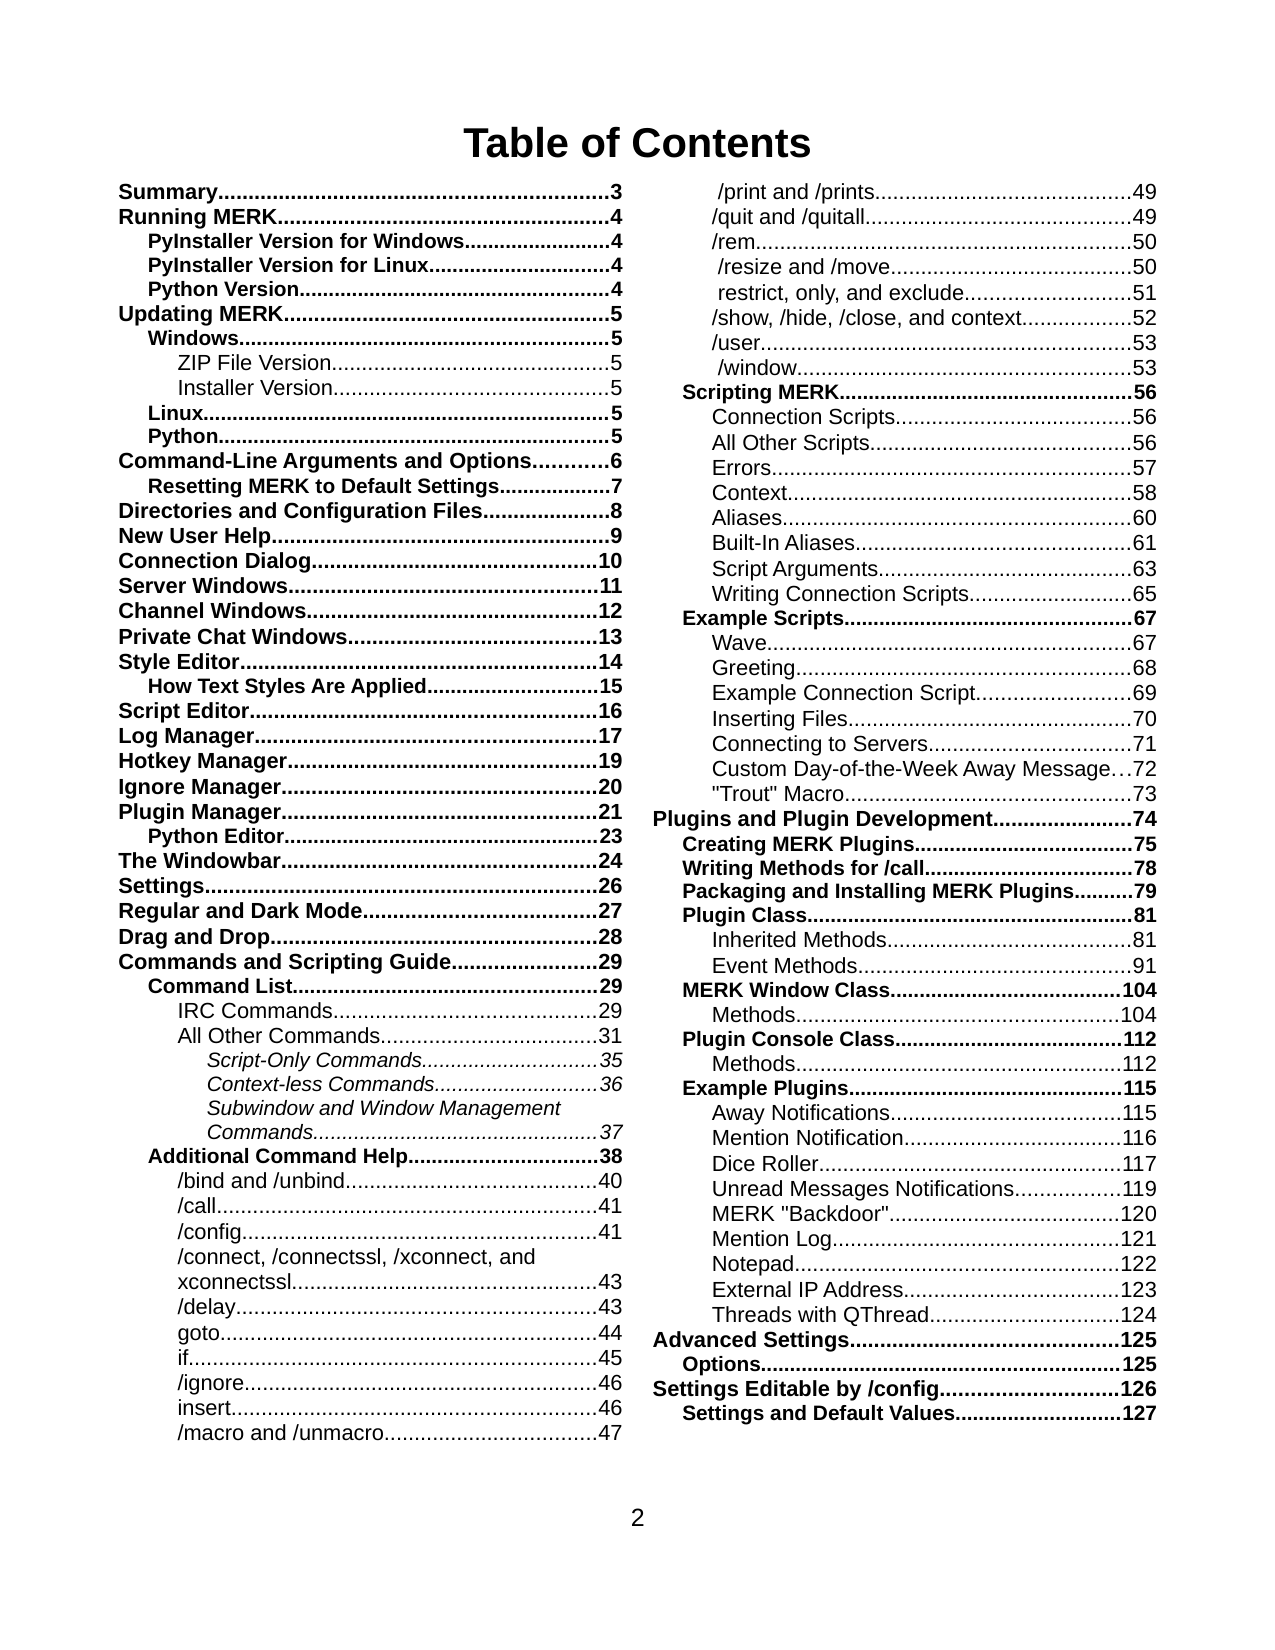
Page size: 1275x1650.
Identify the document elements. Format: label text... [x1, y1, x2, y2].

text Options 125 [682, 1352, 1157, 1376]
text Example Connection Script 69 [712, 680, 1157, 705]
text Custom Day-of-the-Week Away Message 72 [712, 756, 1157, 781]
text How Text Styles Are Applied 15 [148, 674, 622, 698]
text /quit and /quitall 49 [712, 204, 1157, 229]
text Context 58 [712, 480, 1157, 505]
text Advanced Settings 125 [652, 1327, 1157, 1352]
text /print and /prints 49 [712, 178, 1157, 204]
text Windows 5 [148, 326, 622, 350]
text Subwindow and Window Management Commands 37 [207, 1096, 622, 1144]
text Context-less Commands 36 [207, 1072, 622, 1096]
text Command-Line Arguments and Options 6 [118, 448, 622, 473]
text /call 41 [177, 1193, 622, 1218]
text /user 53 [712, 330, 1157, 355]
text Packaging and Installing MERK Plugins 79 [682, 879, 1157, 903]
text Mention Notification 116 [712, 1125, 1157, 1150]
text Python Version 4 [148, 277, 622, 301]
text Away Notifications 115 [712, 1100, 1157, 1125]
text Commands and Scripting Guide 29 [118, 949, 622, 974]
text Writing Connection Scripts 65 [712, 581, 1157, 606]
text Inserting Files 70 [712, 705, 1157, 731]
text Ignore Manager 20 [118, 773, 622, 799]
text Aliases 60 [712, 505, 1157, 530]
text Updating MERK 5 [118, 301, 622, 326]
text Log Manager 17 [118, 723, 622, 748]
text Methods 112 [712, 1051, 1157, 1076]
text /delay 43 [177, 1294, 622, 1319]
text Script-Only Commands 35 [207, 1048, 622, 1072]
text goto 44 [177, 1319, 622, 1344]
text Threads with QThread 124 [712, 1302, 1157, 1327]
text Connection Dialog 10 [118, 548, 622, 573]
text External IP Address 123 [712, 1276, 1157, 1302]
text Resetting MERK to Default Settings 7 [148, 473, 622, 497]
text Channel Windows 12 [118, 598, 622, 623]
text Private Chat Windows 13 [118, 623, 622, 649]
text PyInstaller Version for Linux 4 [148, 253, 622, 277]
text All Other Commands 31 [177, 1023, 622, 1048]
text Wave 67 [712, 630, 1157, 655]
text Plugin Manager 21 [118, 799, 622, 824]
text Plugins and Plugin Development 74 [652, 806, 1157, 831]
text /resize and /move 50 [712, 254, 1157, 279]
text /bind and /unbind 40 [177, 1168, 622, 1193]
text New User Help 9 [118, 523, 622, 548]
text Plugin Console Class 112 [682, 1027, 1157, 1051]
text /config 41 [177, 1218, 622, 1244]
text "Trout" Macro 73 [712, 781, 1157, 806]
text Connecting to Servers 71 [712, 731, 1157, 756]
text MERK Window Class 104 [682, 978, 1157, 1002]
text Methods 104 [712, 1002, 1157, 1027]
text /rem 50 [712, 229, 1157, 254]
text Summary 3 [118, 178, 622, 204]
text /macro and /unmacro 47 [177, 1420, 622, 1445]
text Writing Methods for /call 78 [682, 855, 1157, 879]
text Installer Version 5 [177, 375, 622, 400]
text Notepad 122 [712, 1251, 1157, 1276]
text Connection Scripts 56 [712, 404, 1157, 429]
text Built-In Aliases 61 [712, 530, 1157, 555]
text Command List 29 [148, 974, 622, 998]
text Errors 57 [712, 454, 1157, 480]
text Script Editor 16 [118, 698, 622, 723]
text IRC Commands 29 [177, 998, 622, 1023]
text /show, /hide, /close, and context 52 [712, 304, 1157, 330]
text restrict, only, and exclude 51 [712, 279, 1157, 304]
text ZIP File Version 5 [177, 350, 622, 375]
text Server Windows 11 [118, 573, 622, 598]
text MERK "Backdoor" 120 [712, 1201, 1157, 1226]
text Mention Log 121 [712, 1226, 1157, 1251]
text Settings Editable by /config 126 [652, 1376, 1157, 1401]
text Inherited Methods 81 [712, 927, 1157, 952]
text Unread Messages Notifications 119 [712, 1176, 1157, 1201]
text Directories and Configuration Files 8 [118, 497, 622, 523]
text insert 46 [177, 1395, 622, 1420]
text Example Plugins 115 [682, 1076, 1157, 1100]
text Python 5 [148, 424, 622, 448]
text Python Editor 23 [148, 824, 622, 848]
text Plugin Class 81 [682, 903, 1157, 927]
text if 45 [177, 1344, 622, 1370]
text Event Methods 91 [712, 952, 1157, 978]
text Dice Roller 117 [712, 1150, 1157, 1176]
text Drag and Drop 28 [118, 923, 622, 949]
text Regular and Dark Mode 27 [118, 898, 622, 923]
text Style Editor 14 [118, 649, 622, 674]
text /connect, /connectssl, /xconnect, and xconnectssl 43 [177, 1244, 622, 1294]
text /ignore 46 [177, 1370, 622, 1395]
text Running MERK 4 [118, 204, 622, 229]
text Example Scripts 67 [682, 606, 1157, 630]
subtitle Table of Contents [118, 118, 1157, 166]
text PyInstaller Version for Windows 4 [148, 229, 622, 253]
text Scripting MERK 56 [682, 380, 1157, 404]
text Greeting 68 [712, 655, 1157, 680]
text The Windowbar 24 [118, 848, 622, 873]
text /window 53 [712, 355, 1157, 380]
text All Other Scripts 56 [712, 429, 1157, 454]
text Linux 5 [148, 400, 622, 424]
text Hotkey Manager 19 [118, 748, 622, 773]
text Additional Command Help 38 [148, 1144, 622, 1168]
text Script Arguments 63 [712, 555, 1157, 581]
text Settings and Default Values 127 [682, 1401, 1157, 1425]
text Creating MERK Plugins 75 [682, 831, 1157, 855]
text Settings 26 [118, 873, 622, 898]
